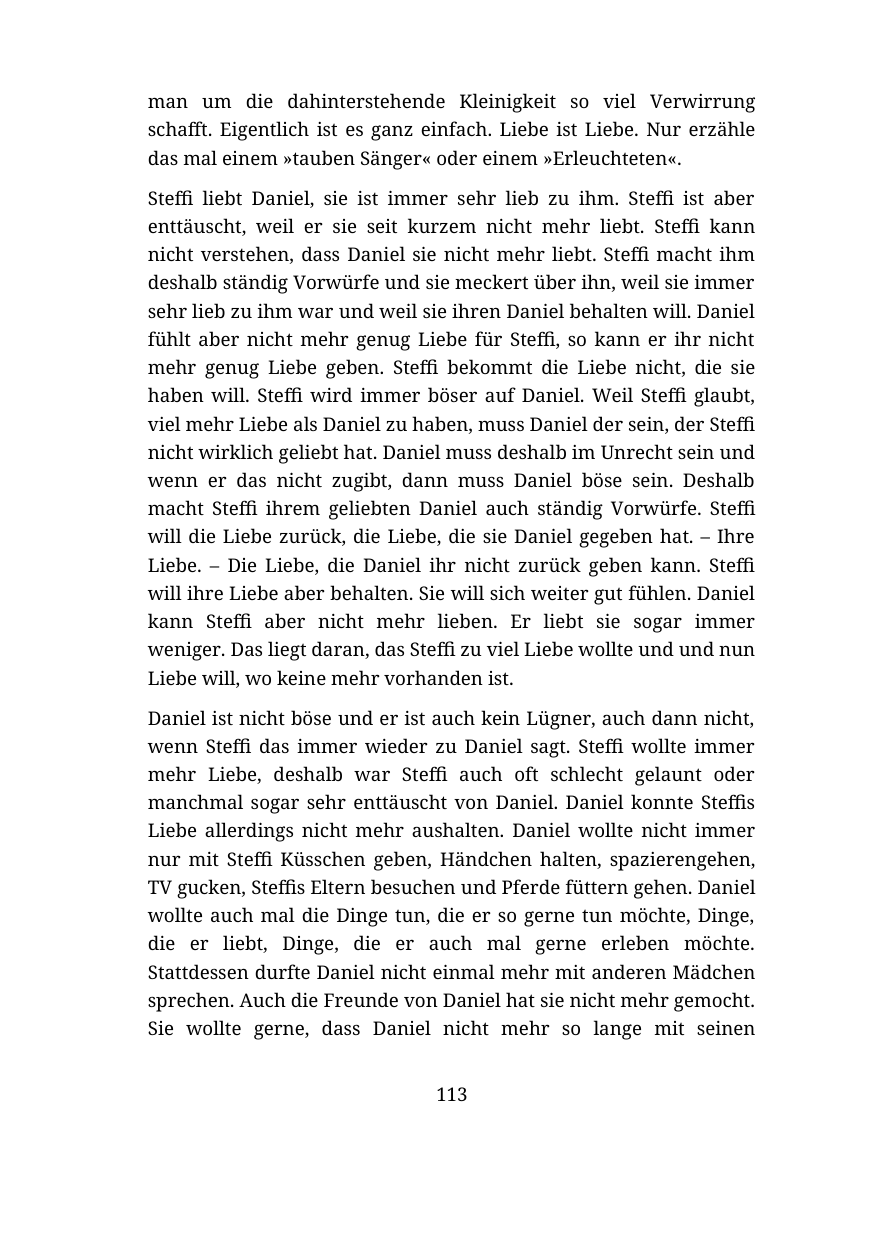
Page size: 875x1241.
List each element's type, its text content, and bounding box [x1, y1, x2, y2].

text Steffi liebt Daniel, sie ist immer sehr lieb zu ihm. Steffi ist aber enttäuscht, weil er sie seit kurzem nicht mehr liebt. Steffi kann nicht verstehen, dass Daniel sie nicht mehr liebt. Steffi macht ihm deshalb ständig Vorwürfe und sie meckert über ihn, weil sie immer sehr lieb zu ihm war und weil sie ihren Daniel behalten will. Daniel fühlt aber nicht mehr genug Liebe für Steffi, so kann er ihr nicht mehr genug Liebe geben. Steffi bekommt die Liebe nicht, die sie haben will. Steffi wird immer böser auf Daniel. Weil Steffi glaubt, viel mehr Liebe als Daniel zu haben, muss Daniel der sein, der Steffi nicht wirklich geliebt hat. Daniel muss deshalb im Unrecht sein und wenn er das nicht zugibt, dann muss Daniel böse sein. Deshalb macht Steffi ihrem geliebten Daniel auch ständig Vorwürfe. Steffi will die Liebe zurück, die Liebe, die sie Daniel gegeben hat. – Ihre Liebe. – Die Liebe, die Daniel ihr nicht zurück geben kann. Steffi will ihre Liebe aber behalten. Sie will sich weiter gut fühlen. Daniel kann Steffi aber nicht mehr lieben. Er liebt sie sogar immer weniger. Das liegt daran, das Steffi zu viel Liebe wollte und und nun Liebe will, wo keine mehr vorhanden ist. [148, 185, 756, 690]
text man um die dahinterstehende Kleinigkeit so viel Verwirrung schafft. Eigentlich ist es ganz einfach. Liebe ist Liebe. Nur erzähle das mal einem »tauben Sänger« oder einem »Erleuchteten«. [148, 88, 756, 171]
text Daniel ist nicht böse und er ist auch kein Lügner, auch dann nicht, wenn Steffi das immer wieder zu Daniel sagt. Steffi wollte immer mehr Liebe, deshalb war Steffi auch oft schlecht gelaunt oder manchmal sogar sehr enttäuscht von Daniel. Daniel konnte Steffis Liebe allerdings nicht mehr aushalten. Daniel wollte nicht immer nur mit Steffi Küsschen geben, Händchen halten, spazierengehen, TV gucken, Steffis Eltern besuchen und Pferde füttern gehen. Daniel wollte auch mal die Dinge tun, die er so gerne tun möchte, Dinge, die er liebt, Dinge, die er auch mal gerne erleben möchte. Stattdessen durfte Daniel nicht einmal mehr mit anderen Mädchen sprechen. Auch die Freunde von Daniel hat sie nicht mehr gemocht. Sie wollte gerne, dass Daniel nicht mehr so lange mit seinen [148, 705, 756, 1041]
